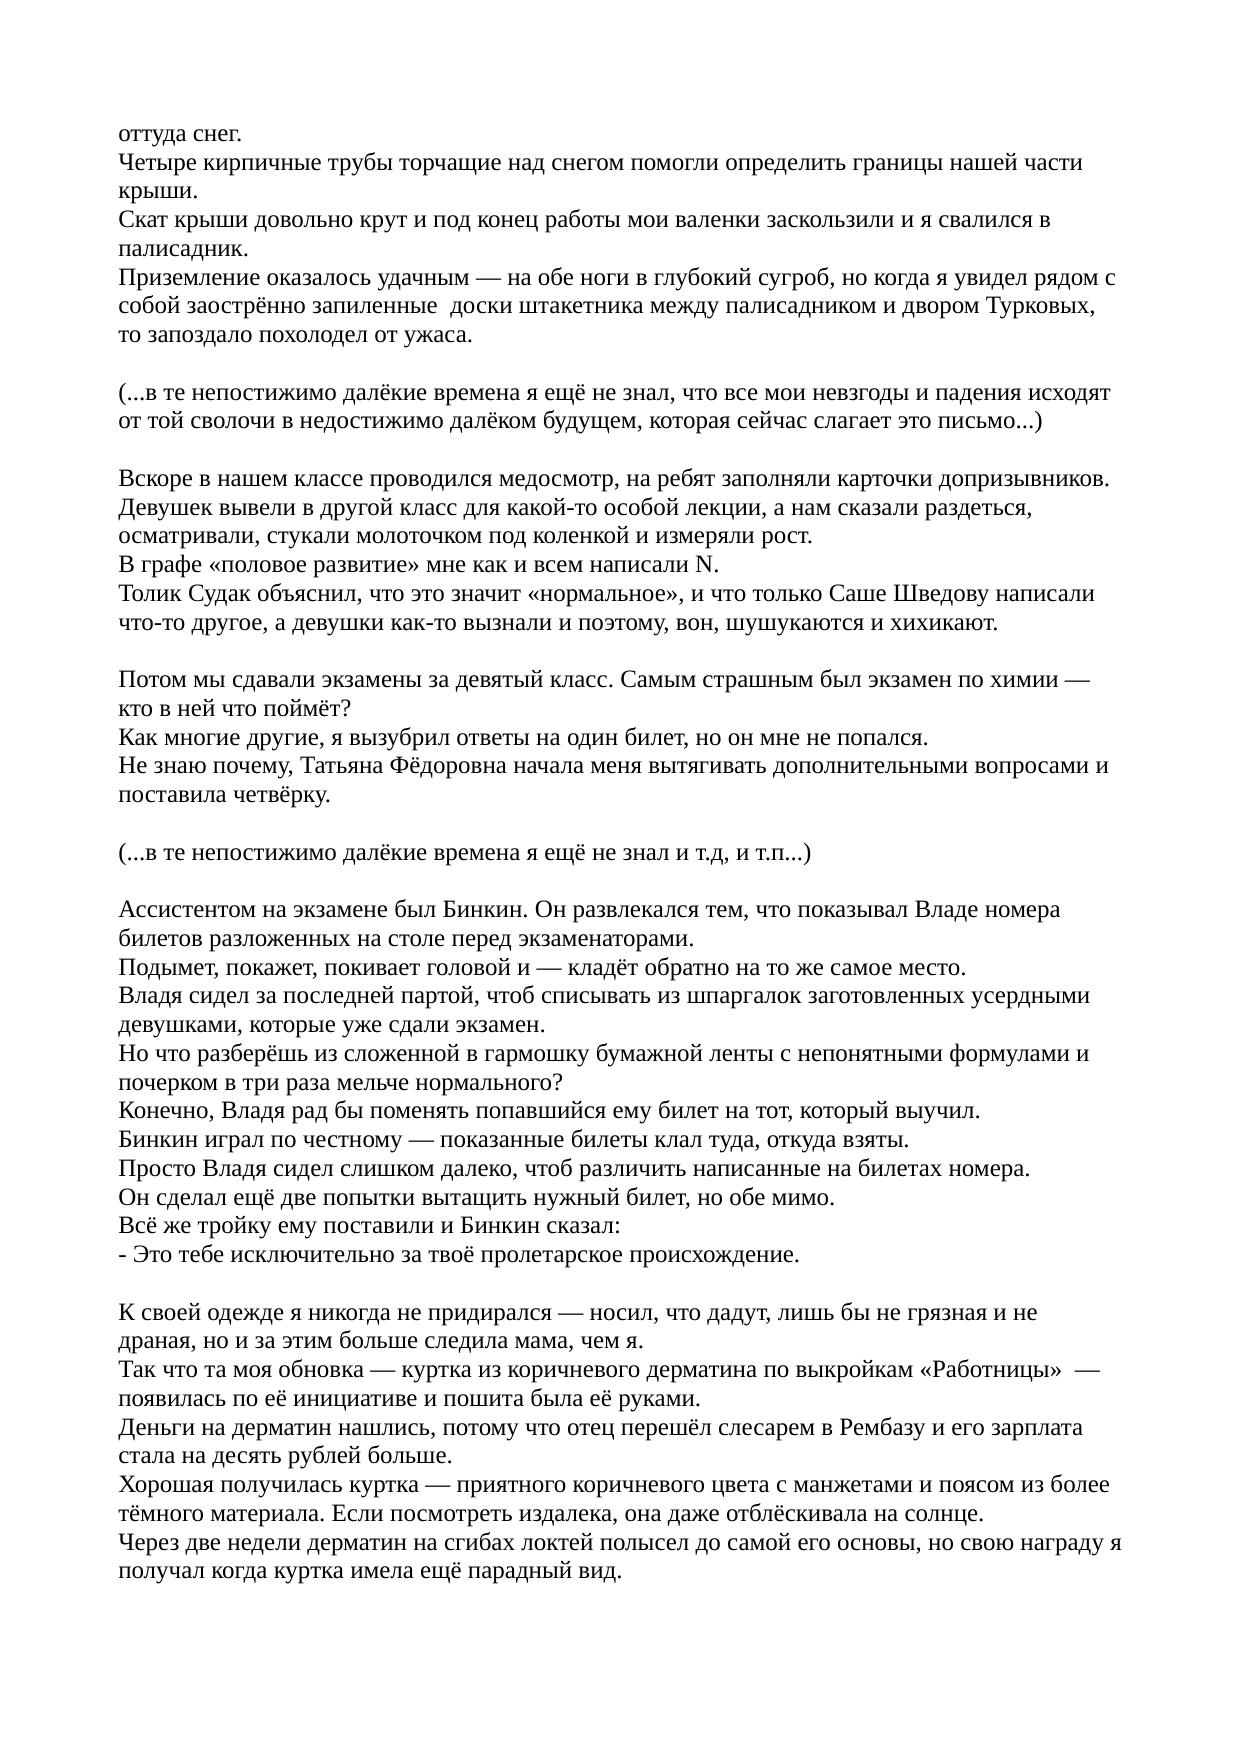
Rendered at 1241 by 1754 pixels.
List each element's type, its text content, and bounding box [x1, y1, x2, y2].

text Через две недели дерматин на сгибах локтей полысел до самой его основы, но свою награду я получал когда куртка имела ещё парадный вид. [118, 1527, 1122, 1584]
text Конечно, Владя рад бы поменять попавшийся ему билет на тот, который выучил. [118, 1096, 1122, 1124]
text Просто Владя сидел слишком далеко, чтоб различить написанные на билетах номера. [118, 1153, 1122, 1182]
text Потом мы сдавали экзамены за девятый класс. Самым страшным был экзамен по химии — кто в ней что поймёт? [118, 664, 1122, 722]
text - Это тебе исключительно за твоё пролетарское происхождение. [118, 1239, 1122, 1268]
text Подымет, покажет, покивает головой и — кладёт обратно на то же самое место. [118, 952, 1122, 981]
text Ассистентом на экзамене был Бинкин. Он развлекался тем, что показывал Владе номера билетов разложенных на столе перед экзаменаторами. [118, 894, 1122, 952]
text Он сделал ещё две попытки вытащить нужный билет, но обе мимо. [118, 1182, 1122, 1211]
text (...в те непостижимо далёкие времена я ещё не знал и т.д, и т.п...) [118, 837, 1122, 866]
text Скат крыши довольно крут и под конец работы мои валенки заскользили и я свалился в палисадник. [118, 204, 1122, 262]
text Хорошая получилась куртка — приятного коричневого цвета с манжетами и поясом из более тёмного материала. Если посмотреть издалека, она даже отблёскивала на солнце. [118, 1469, 1122, 1527]
text Приземление оказалось удачным — на обе ноги в глубокий сугроб, но когда я увидел рядом с собой заострённо запиленные доски штакетника между палисадником и двором Турковых, то запоздало похолодел от ужаса. [118, 262, 1122, 348]
text Вскоре в нашем классе проводился медосмотр, на ребят заполняли карточки допризывников. Девушек вывели в другой класс для какой-то особой лекции, а нам сказали раздеться, осматривали, стукали молоточком под коленкой и измеряли рост. [118, 463, 1122, 549]
text Владя сидел за последней партой, чтоб списывать из шпаргалок заготовленных усердными девушками, которые уже сдали экзамен. [118, 981, 1122, 1038]
text К своей одежде я никогда не придирался — носил, что дадут, лишь бы не грязная и не драная, но и за этим больше следила мама, чем я. [118, 1297, 1122, 1354]
text Так что та моя обновка — куртка из коричневого дерматина по выкройкам «Работницы» — появилась по её инициативе и пошита была её руками. [118, 1354, 1122, 1412]
text Четыре кирпичные трубы торчащие над снегом помогли определить границы нашей части крыши. [118, 147, 1122, 204]
text Толик Судак объяснил, что это значит «нормальное», и что только Саше Шведову написали что-то другое, а девушки как-то вызнали и поэтому, вон, шушукаются и хихикают. [118, 578, 1122, 636]
text Всё же тройку ему поставили и Бинкин сказал: [118, 1211, 1122, 1239]
text Бинкин играл по честному — показанные билеты клал туда, откуда взяты. [118, 1124, 1122, 1153]
text Не знаю почему, Татьяна Фёдоровна начала меня вытягивать дополнительными вопросами и поставила четвёрку. [118, 751, 1122, 808]
text В графе «половое развитие» мне как и всем написали N. [118, 549, 1122, 578]
text Но что разберёшь из сложенной в гармошку бумажной ленты с непонятными формулами и почерком в три раза мельче нормального? [118, 1038, 1122, 1096]
text (...в те непостижимо далёкие времена я ещё не знал, что все мои невзгоды и падения исходят от той сволочи в недостижимо далёком будущем, которая сейчас слагает это письмо...) [118, 377, 1122, 434]
text оттуда снег. [118, 118, 1122, 147]
text Деньги на дерматин нашлись, потому что отец перешёл слесарем в Рембазу и его зарплата стала на десять рублей больше. [118, 1412, 1122, 1469]
text Как многие другие, я вызубрил ответы на один билет, но он мне не попался. [118, 722, 1122, 751]
